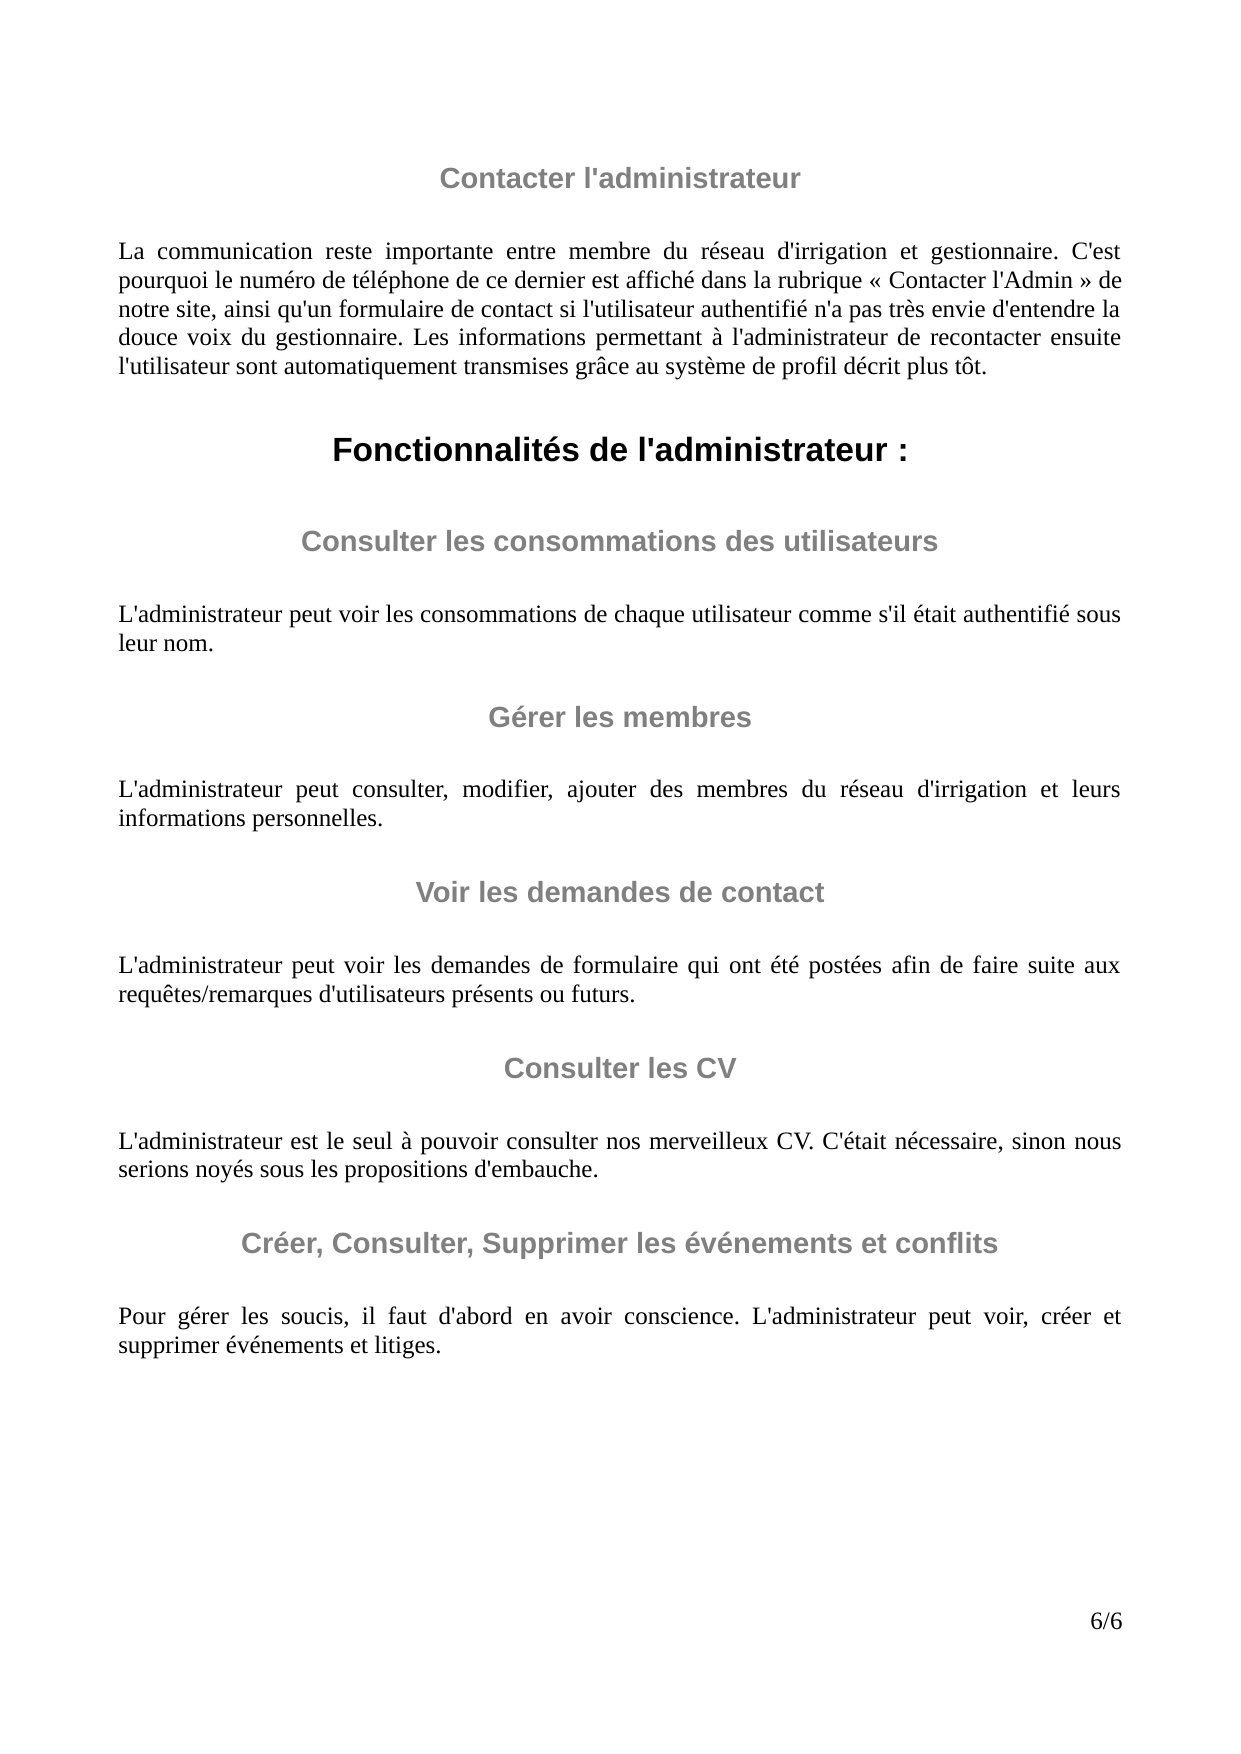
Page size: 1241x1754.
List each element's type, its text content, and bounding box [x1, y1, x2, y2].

text Pour gérer les soucis, il faut d'abord en avoir conscience. L'administrateur peut voir, créer et supprimer événements et litiges. [118, 1301, 1122, 1359]
subtitle Consulter les CV [118, 1051, 1122, 1084]
subtitle Consulter les consommations des utilisateurs [118, 524, 1122, 558]
text L'administrateur peut consulter, modifier, ajouter des membres du réseau d'irrigation et leurs informations personnelles. [118, 774, 1122, 832]
text La communication reste importante entre membre du réseau d'irrigation et gestionnaire. C'est pourquoi le numéro de téléphone de ce dernier est affiché dans la rubrique « Contacter l'Admin » de notre site, ainsi qu'un formulaire de contact si l'utilisateur authentifié n'a pas très envie d'entendre la douce voix du gestionnaire. Les informations permettant à l'administrateur de recontacter ensuite l'utilisateur sont automatiquement transmises grâce au système de profil décrit plus tôt. [118, 236, 1122, 380]
subtitle Voir les demandes de contact [118, 875, 1122, 909]
subtitle Gérer les membres [118, 700, 1122, 733]
subtitle Créer, Consulter, Supprimer les événements et conflits [118, 1227, 1122, 1260]
subtitle Contacter l'administrateur [118, 161, 1122, 195]
text L'administrateur peut voir les consommations de chaque utilisateur comme s'il était authentifié sous leur nom. [118, 599, 1122, 656]
text L'administrateur est le seul à pouvoir consulter nos merveilleux CV. C'était nécessaire, sinon nous serions noyés sous les propositions d'embauche. [118, 1126, 1122, 1183]
subtitle Fonctionnalités de l'administrateur : [118, 429, 1122, 468]
text L'administrateur peut voir les demandes de formulaire qui ont été postées afin de faire suite aux requêtes/remarques d'utilisateurs présents ou futurs. [118, 950, 1122, 1008]
